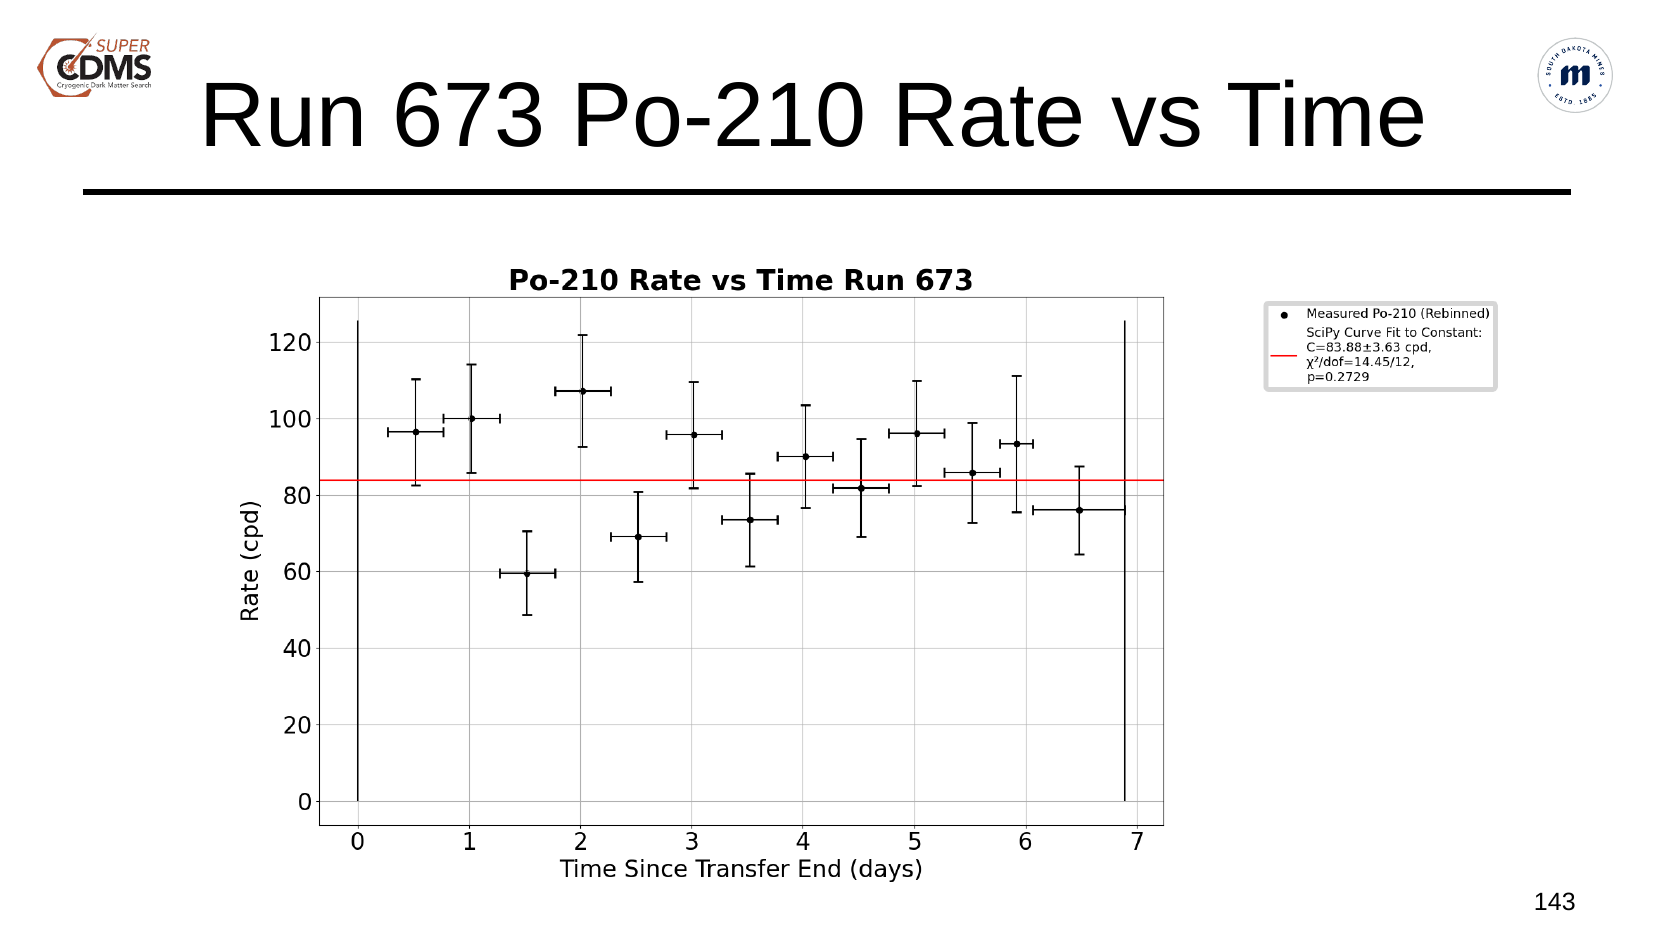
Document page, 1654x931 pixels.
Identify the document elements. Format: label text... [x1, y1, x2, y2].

title Run 673 Po-210 Rate vs Time [82, 37, 1571, 193]
picture [150, 214, 1501, 901]
picture [1571, 37, 1613, 113]
picture [37, 32, 151, 97]
